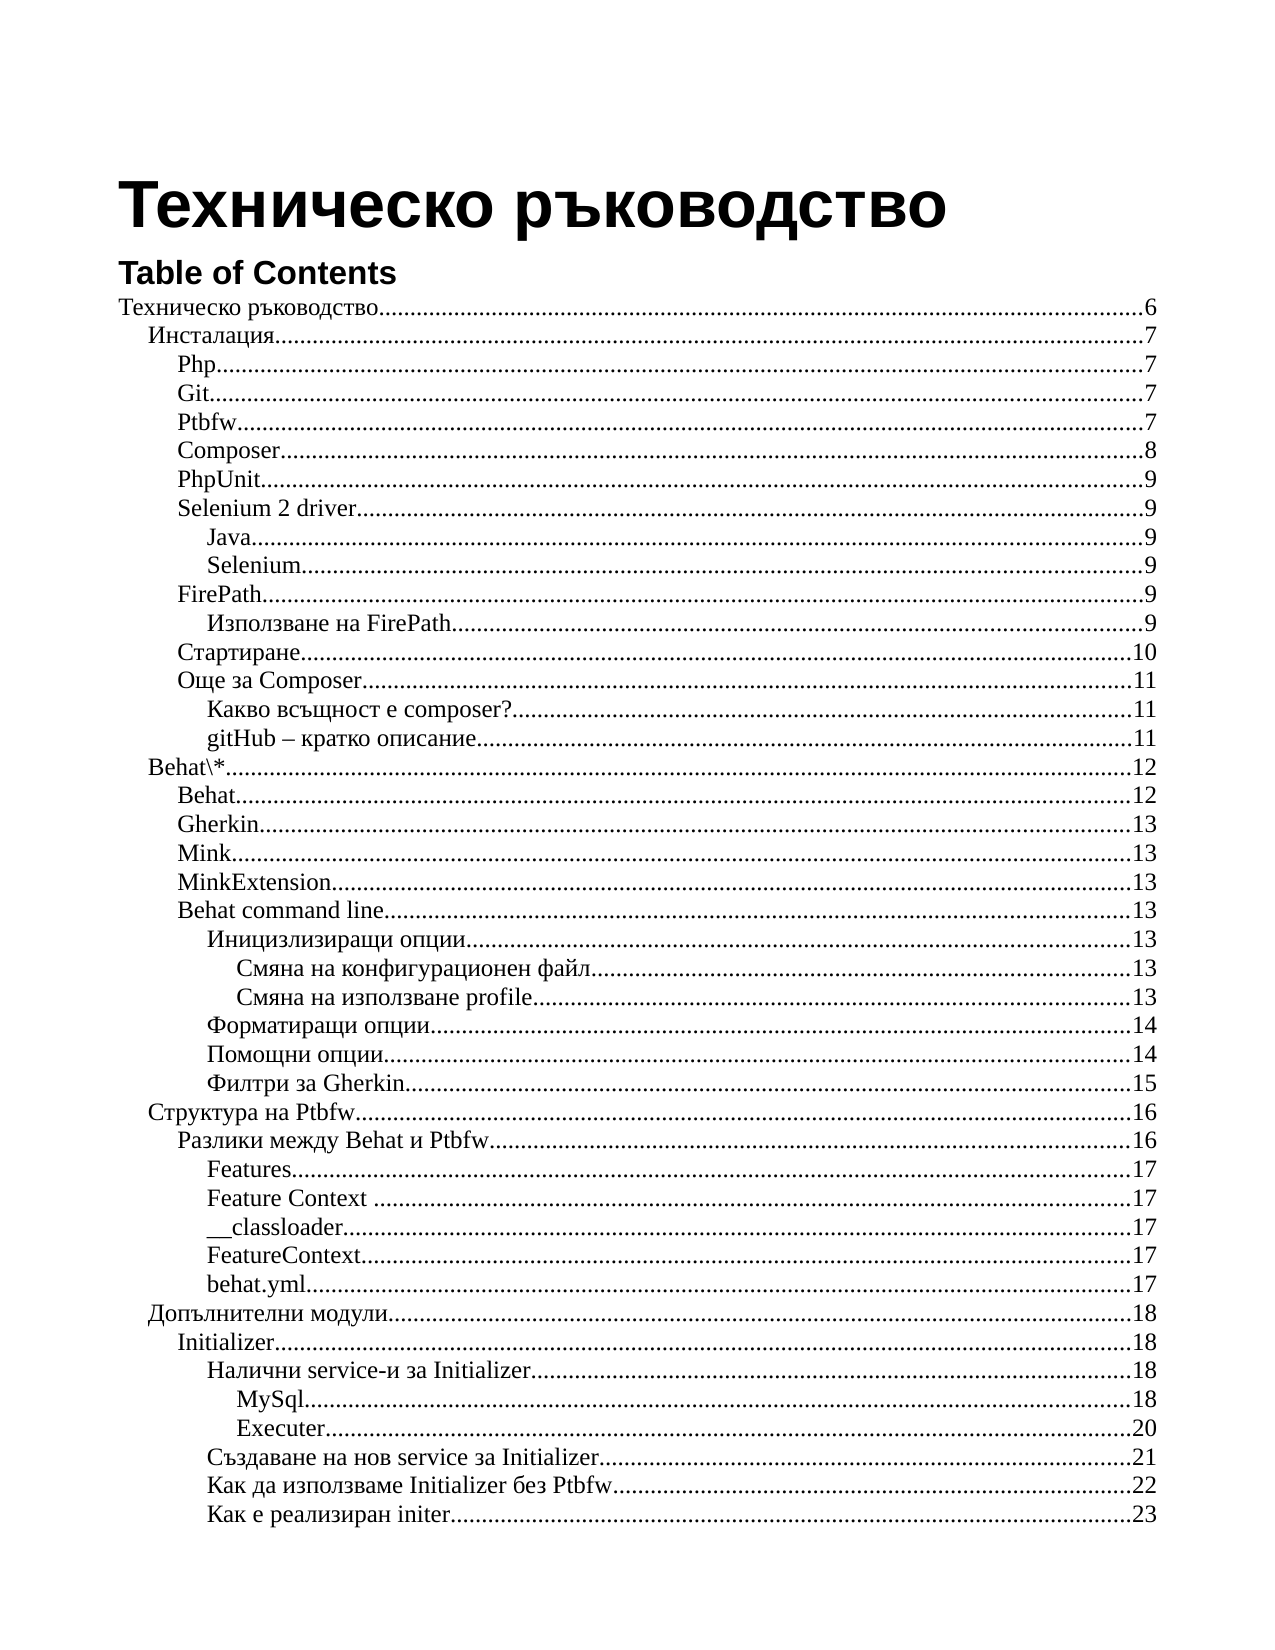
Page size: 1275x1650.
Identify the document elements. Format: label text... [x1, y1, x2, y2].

text Иницизлизиращи опции 13 [207, 924, 1157, 953]
text Налични service-и за Initializer 18 [207, 1355, 1157, 1384]
text Разлики между Behat и Ptbfw 16 [177, 1125, 1157, 1154]
text Как да използваме Initializer без Ptbfw 22 [207, 1470, 1157, 1499]
text Техническо ръководство 6 [118, 292, 1157, 320]
text Създаване на нов service за Initializer 21 [207, 1442, 1157, 1470]
text Как е реализиран initer 23 [207, 1499, 1157, 1528]
text Допълнителни модули 18 [148, 1298, 1157, 1327]
text Инсталация 7 [148, 320, 1157, 349]
subtitle Техническо ръководство [118, 164, 1157, 241]
text PhpUnit 9 [177, 464, 1157, 493]
text Смяна на използване profile 13 [236, 982, 1157, 1010]
text __classloader 17 [207, 1212, 1157, 1240]
text MinkExtension 13 [177, 867, 1157, 895]
text Mink 13 [177, 838, 1157, 867]
text Помощни опции 14 [207, 1039, 1157, 1068]
text Git 7 [177, 378, 1157, 407]
text Behat command line 13 [177, 895, 1157, 924]
text Executer 20 [236, 1413, 1157, 1442]
text Стартиране 10 [177, 637, 1157, 665]
subtitle Table of Contents [118, 253, 1157, 292]
text Филтри за Gherkin 15 [207, 1068, 1157, 1097]
text Форматиращи опции 14 [207, 1010, 1157, 1039]
text Структура на Ptbfw 16 [148, 1097, 1157, 1125]
text Използване на FirePath 9 [207, 608, 1157, 637]
text Selenium 2 driver 9 [177, 493, 1157, 522]
text Initializer 18 [177, 1327, 1157, 1355]
text MySql 18 [236, 1384, 1157, 1413]
text Composer 8 [177, 435, 1157, 464]
text FeatureContext 17 [207, 1240, 1157, 1269]
text FirePath 9 [177, 579, 1157, 608]
text Feature Context 17 [207, 1183, 1157, 1212]
text gitHub – кратко описание 11 [207, 723, 1157, 752]
text Още за Composer 11 [177, 665, 1157, 694]
text Php 7 [177, 349, 1157, 378]
text Какво всъщност е composer? 11 [207, 694, 1157, 723]
text Selenium 9 [207, 550, 1157, 579]
text Ptbfw 7 [177, 407, 1157, 435]
text Features 17 [207, 1154, 1157, 1183]
text Behat\* 12 [148, 752, 1157, 780]
text Java 9 [207, 522, 1157, 550]
text behat.yml 17 [207, 1269, 1157, 1298]
text Behat 12 [177, 780, 1157, 809]
text Смяна на конфигурационен файл 13 [236, 953, 1157, 982]
text Gherkin 13 [177, 809, 1157, 838]
